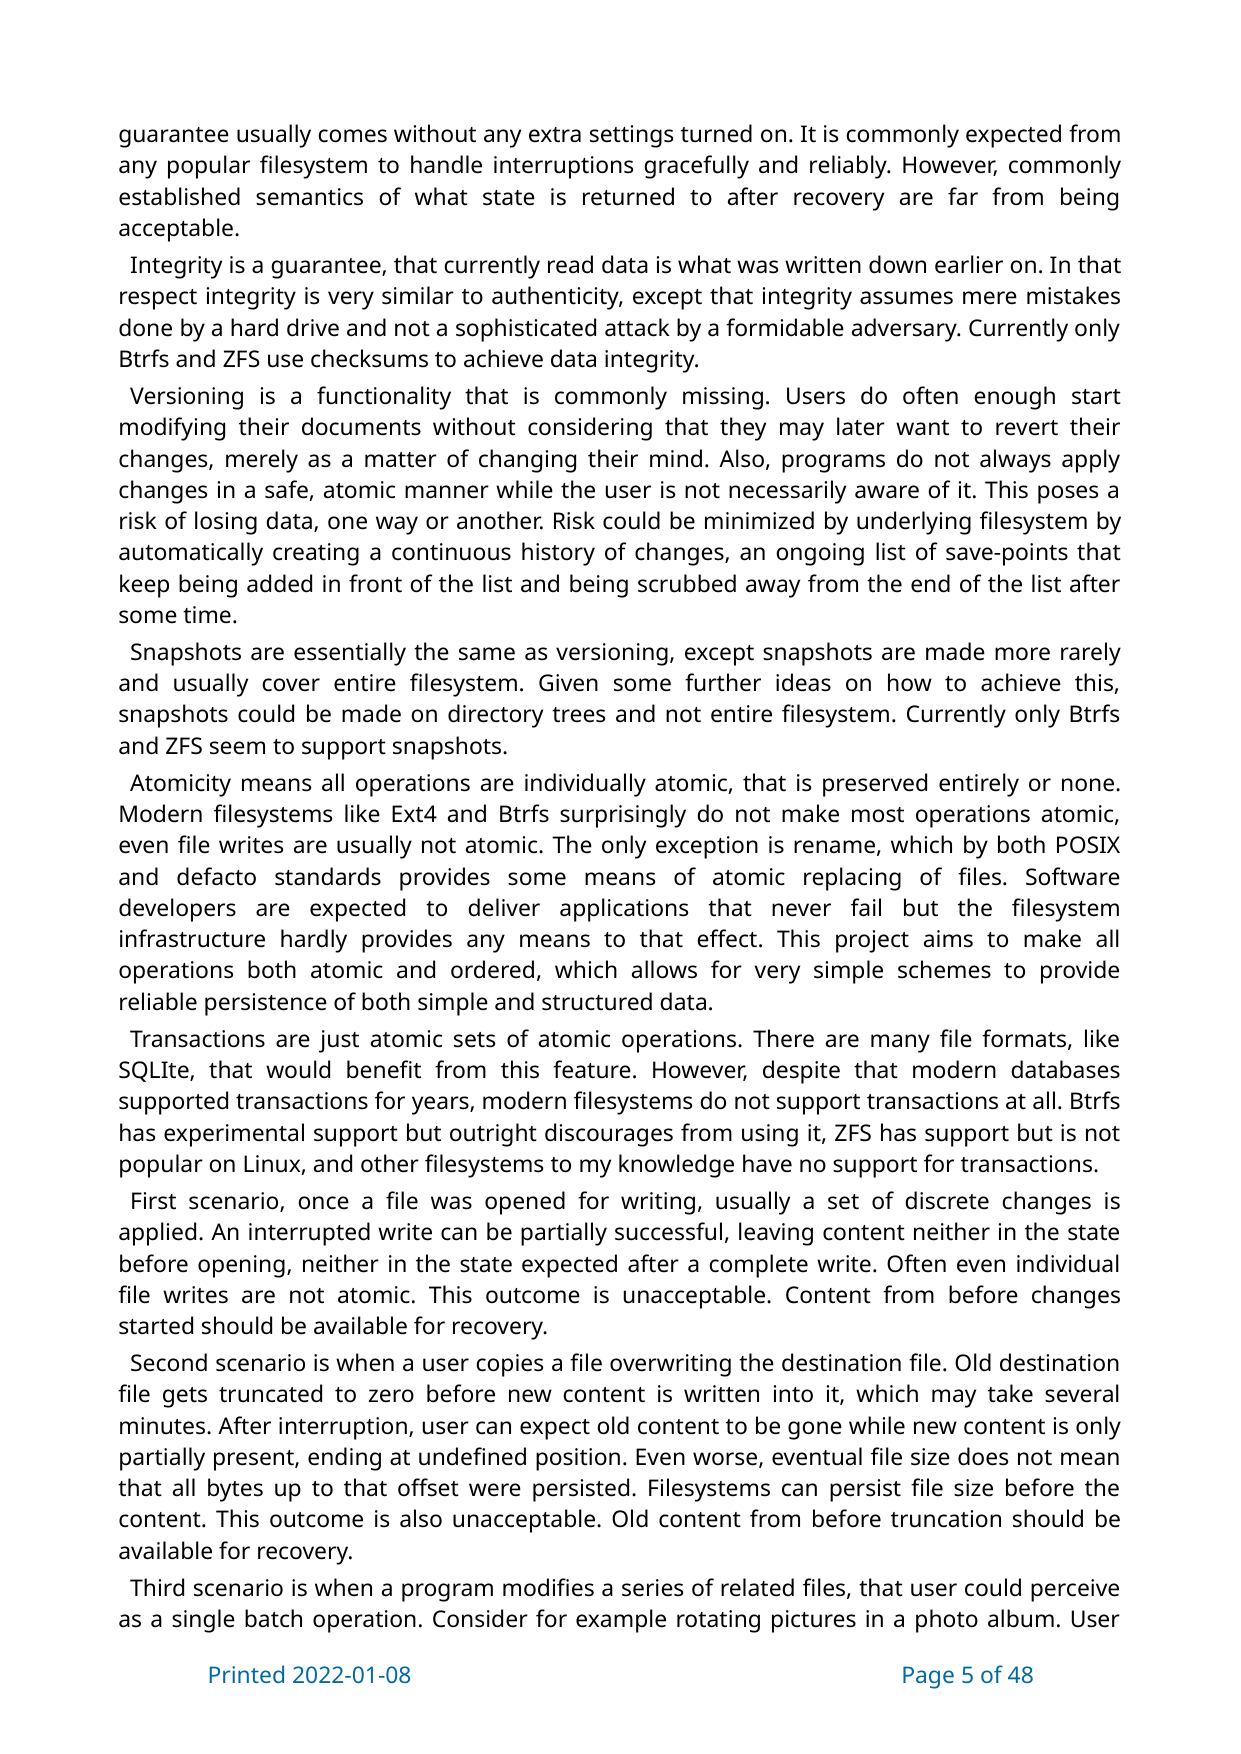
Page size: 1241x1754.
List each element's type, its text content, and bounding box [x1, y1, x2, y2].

text guarantee usually comes without any extra settings turned on. It is commonly expected from any popular filesystem to handle interruptions gracefully and reliably. However, commonly established semantics of what state is returned to after recovery are far from being acceptable. [118, 118, 1122, 243]
text Second scenario is when a user copies a file overwriting the destination file. Old destination file gets truncated to zero before new content is written into it, which may take several minutes. After interruption, user can expect old content to be gone while new content is only partially present, ending at undefined position. Even worse, eventual file size does not mean that all bytes up to that offset were persisted. Filesystems can persist file size before the content. This outcome is also unacceptable. Old content from before truncation should be available for recovery. [118, 1347, 1122, 1566]
text Snapshots are essentially the same as versioning, except snapshots are made more rarely and usually cover entire filesystem. Given some further ideas on how to achieve this, snapshots could be made on directory trees and not entire filesystem. Currently only Btrfs and ZFS seem to support snapshots. [118, 636, 1122, 761]
text Atomicity means all operations are individually atomic, that is preserved entirely or none. Modern filesystems like Ext4 and Btrfs surprisingly do not make most operations atomic, even file writes are usually not atomic. The only exception is rename, which by both POSIX and defacto standards provides some means of atomic replacing of files. Software developers are expected to deliver applications that never fail but the filesystem infrastructure hardly provides any means to that effect. This project aims to make all operations both atomic and ordered, which allows for very simple schemes to provide reliable persistence of both simple and structured data. [118, 767, 1122, 1017]
text Third scenario is when a program modifies a series of related files, that user could perceive as a single batch operation. Consider for example rotating pictures in a photo album. User [118, 1572, 1122, 1634]
text Transactions are just atomic sets of atomic operations. There are many file formats, like SQLIte, that would benefit from this feature. However, despite that modern databases supported transactions for years, modern filesystems do not support transactions at all. Btrfs has experimental support but outright discourages from using it, ZFS has support but is not popular on Linux, and other filesystems to my knowledge have no support for transactions. [118, 1023, 1122, 1179]
text Versioning is a functionality that is commonly missing. Users do often enough start modifying their documents without considering that they may later want to revert their changes, merely as a matter of changing their mind. Also, programs do not always apply changes in a safe, atomic manner while the user is not necessarily aware of it. This poses a risk of losing data, one way or another. Risk could be minimized by underlying filesystem by automatically creating a continuous history of changes, an ongoing list of save-points that keep being added in front of the list and being scrubbed away from the end of the list after some time. [118, 380, 1122, 630]
text Integrity is a guarantee, that currently read data is what was written down earlier on. In that respect integrity is very similar to authenticity, except that integrity assumes mere mistakes done by a hard drive and not a sophisticated attack by a formidable adversary. Currently only Btrfs and ZFS use checksums to achieve data integrity. [118, 249, 1122, 374]
text First scenario, once a file was opened for writing, usually a set of discrete changes is applied. An interrupted write can be partially successful, leaving content neither in the state before opening, neither in the state expected after a complete write. Often even individual file writes are not atomic. This outcome is unacceptable. Content from before changes started should be available for recovery. [118, 1185, 1122, 1341]
